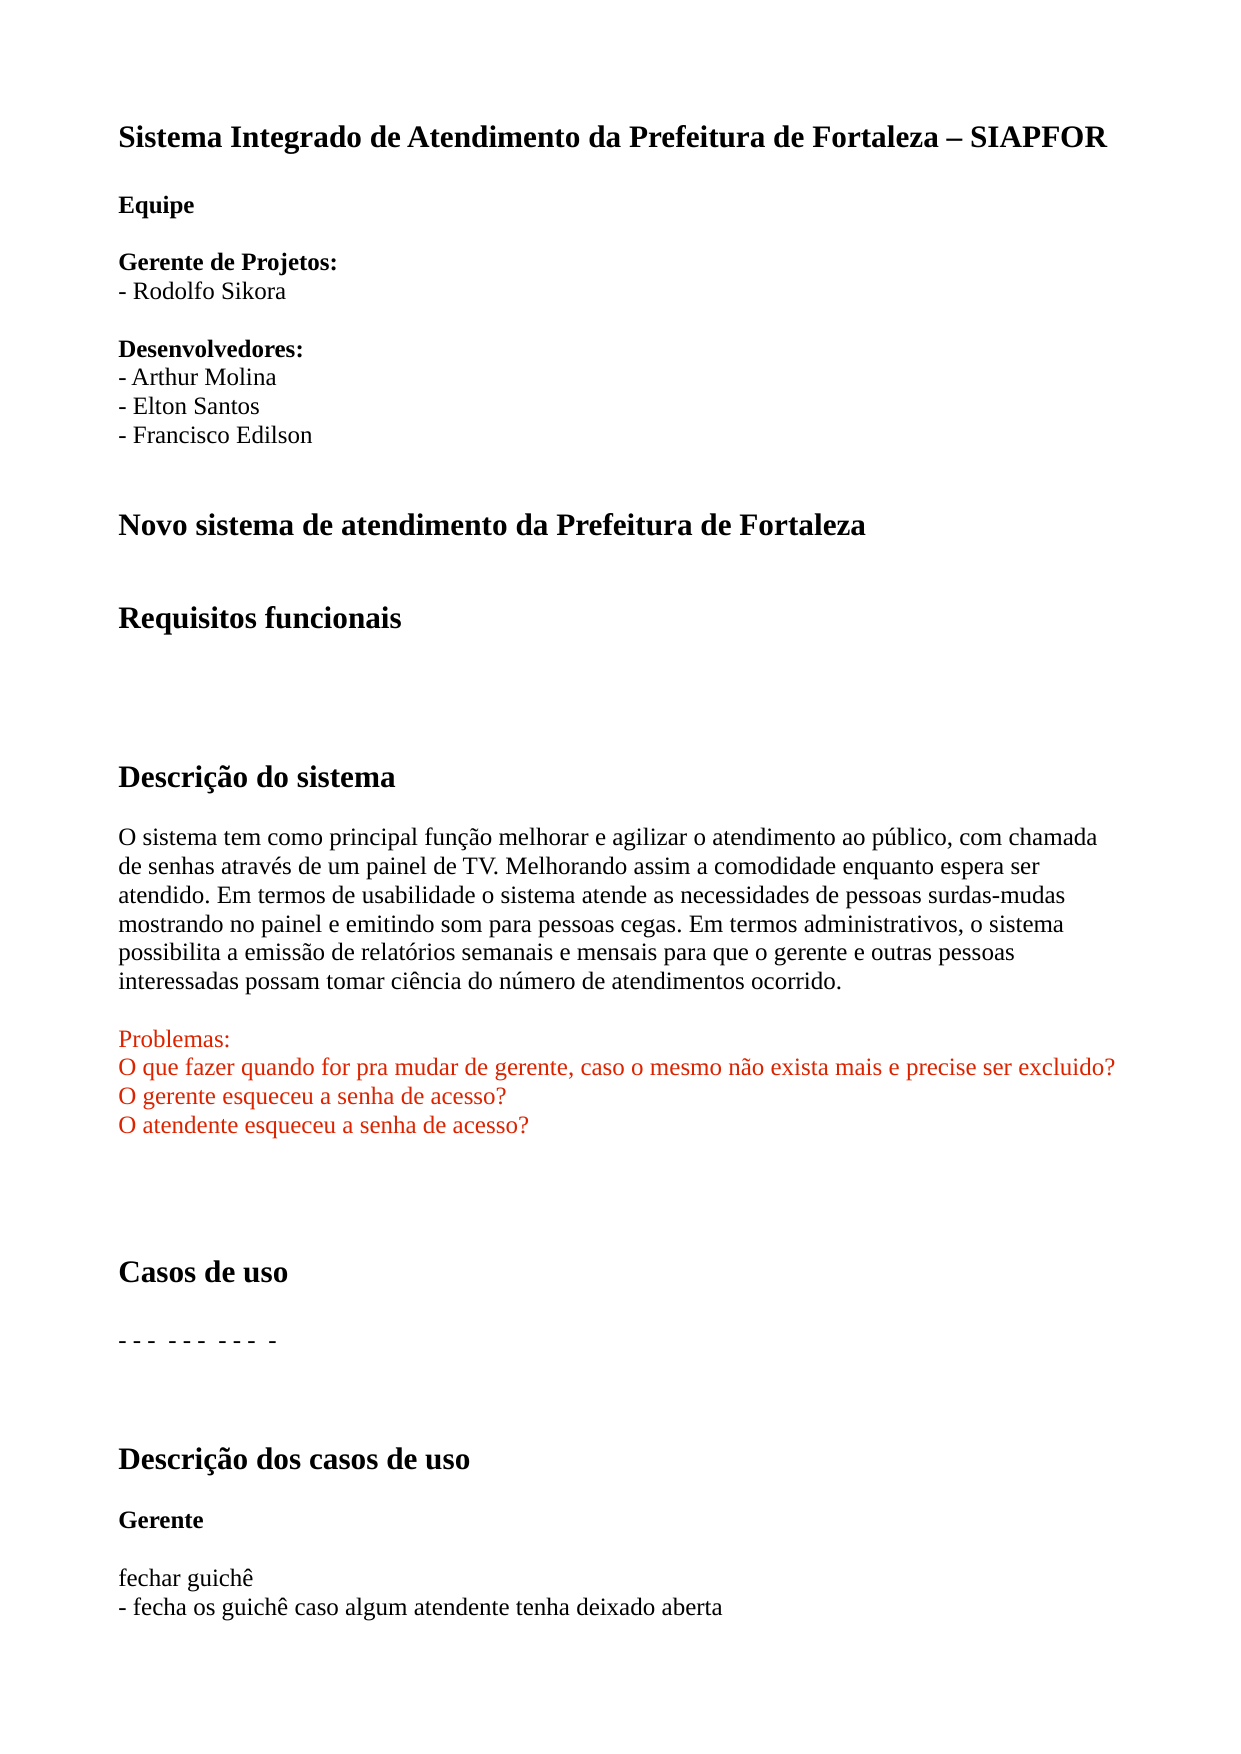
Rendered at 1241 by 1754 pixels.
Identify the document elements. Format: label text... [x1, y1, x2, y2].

text O atendente esqueceu a senha de acesso? [118, 1110, 1122, 1139]
text Casos de uso [118, 1254, 1122, 1290]
text Descrição dos casos de uso [118, 1441, 1122, 1477]
text Gerente [118, 1505, 1122, 1534]
text fechar guichê [118, 1563, 1122, 1592]
text Problemas: [118, 1024, 1122, 1052]
text O gerente esqueceu a senha de acesso? [118, 1081, 1122, 1110]
text - Elton Santos [118, 391, 1122, 420]
text Novo sistema de atendimento da Prefeitura de Fortaleza [118, 506, 1122, 542]
text O que fazer quando for pra mudar de gerente, caso o mesmo não exista mais e precise ser excluido? [118, 1052, 1122, 1081]
text Gerente de Projetos: [118, 247, 1122, 276]
text - Arthur Molina [118, 362, 1122, 391]
text - Rodolfo Sikora [118, 276, 1122, 305]
text Descrição do sistema [118, 758, 1122, 794]
text - - - - - - - - - - [118, 1326, 1122, 1354]
text Equipe [118, 190, 1122, 219]
text Requisitos funcionais [118, 600, 1122, 636]
text O sistema tem como principal função melhorar e agilizar o atendimento ao público, com chamada de senhas através de um painel de TV. Melhorando assim a comodidade enquanto espera ser atendido. Em termos de usabilidade o sistema atende as necessidades de pessoas surdas-mudas mostrando no painel e emitindo som para pessoas cegas. Em termos administrativos, o sistema possibilita a emissão de relatórios semanais e mensais para que o gerente e outras pessoas interessadas possam tomar ciência do número de atendimentos ocorrido. [118, 822, 1122, 995]
text - Francisco Edilson [118, 420, 1122, 449]
text - fecha os guichê caso algum atendente tenha deixado aberta [118, 1592, 1122, 1620]
text Desenvolvedores: [118, 334, 1122, 362]
text Sistema Integrado de Atendimento da Prefeitura de Fortaleza – SIAPFOR [118, 118, 1122, 154]
